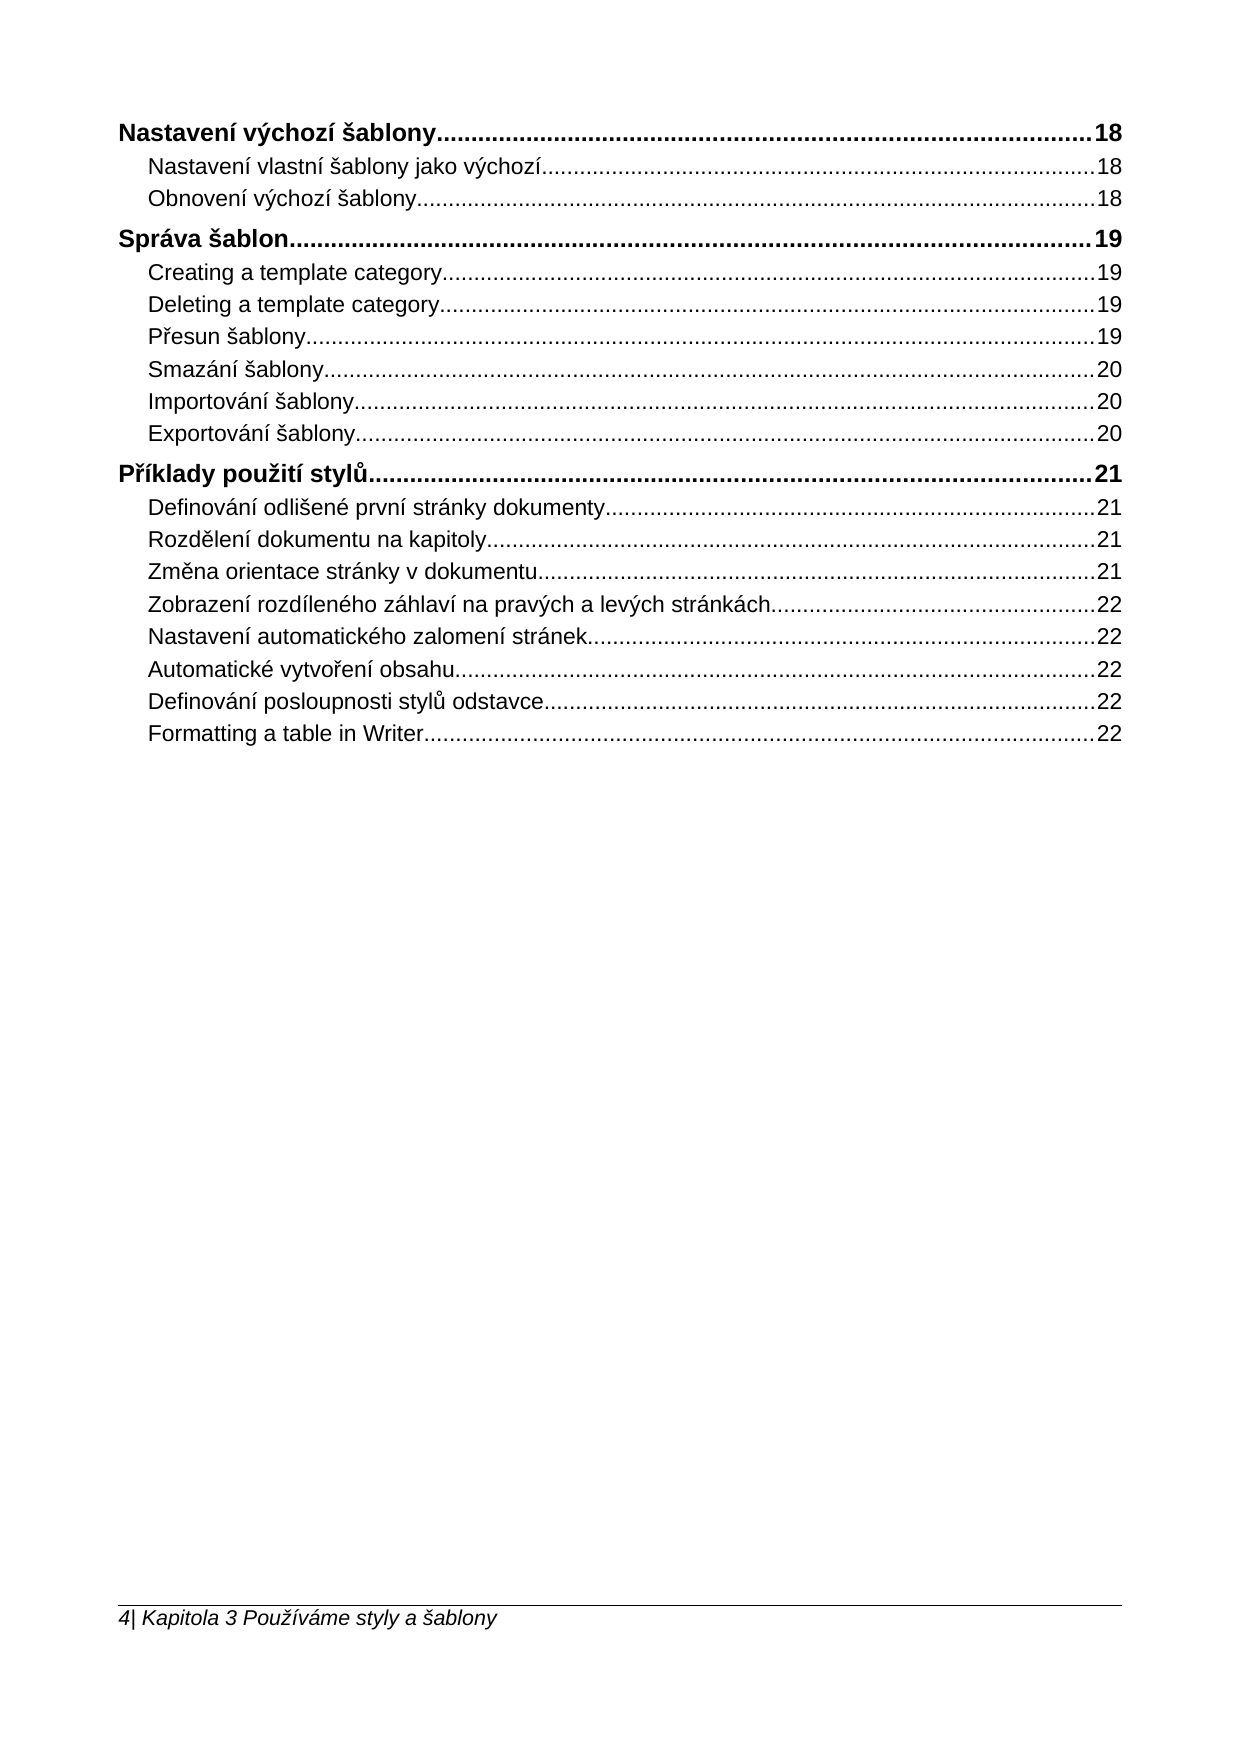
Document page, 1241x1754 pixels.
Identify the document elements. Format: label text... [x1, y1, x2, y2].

text Automatické vytvoření obsahu 22 [148, 656, 1122, 682]
text Nastavení automatického zalomení stránek 22 [148, 623, 1122, 649]
text Příklady použití stylů 21 [118, 459, 1122, 487]
text Nastavení vlastní šablony jako výchozí 18 [148, 153, 1122, 179]
text Definování odlišené první stránky dokumenty 21 [148, 493, 1122, 520]
text Definování posloupnosti stylů odstavce 22 [148, 688, 1122, 714]
text Rozdělení dokumentu na kapitoly 21 [148, 526, 1122, 552]
text Importování šablony 20 [148, 388, 1122, 414]
text Smazání šablony 20 [148, 356, 1122, 382]
text Zobrazení rozdíleného záhlaví na pravých a levých stránkách 22 [148, 591, 1122, 617]
text Změna orientace stránky v dokumentu 21 [148, 558, 1122, 585]
text Přesun šablony 19 [148, 323, 1122, 349]
text Nastavení výchozí šablony 18 [118, 118, 1122, 147]
text Formatting a table in Writer 22 [148, 720, 1122, 747]
text Obnovení výchozí šablony 18 [148, 185, 1122, 212]
text Exportování šablony 20 [148, 420, 1122, 447]
text Deleting a template category 19 [148, 291, 1122, 317]
text Správa šablon 19 [118, 224, 1122, 252]
text Creating a template category 19 [148, 258, 1122, 285]
